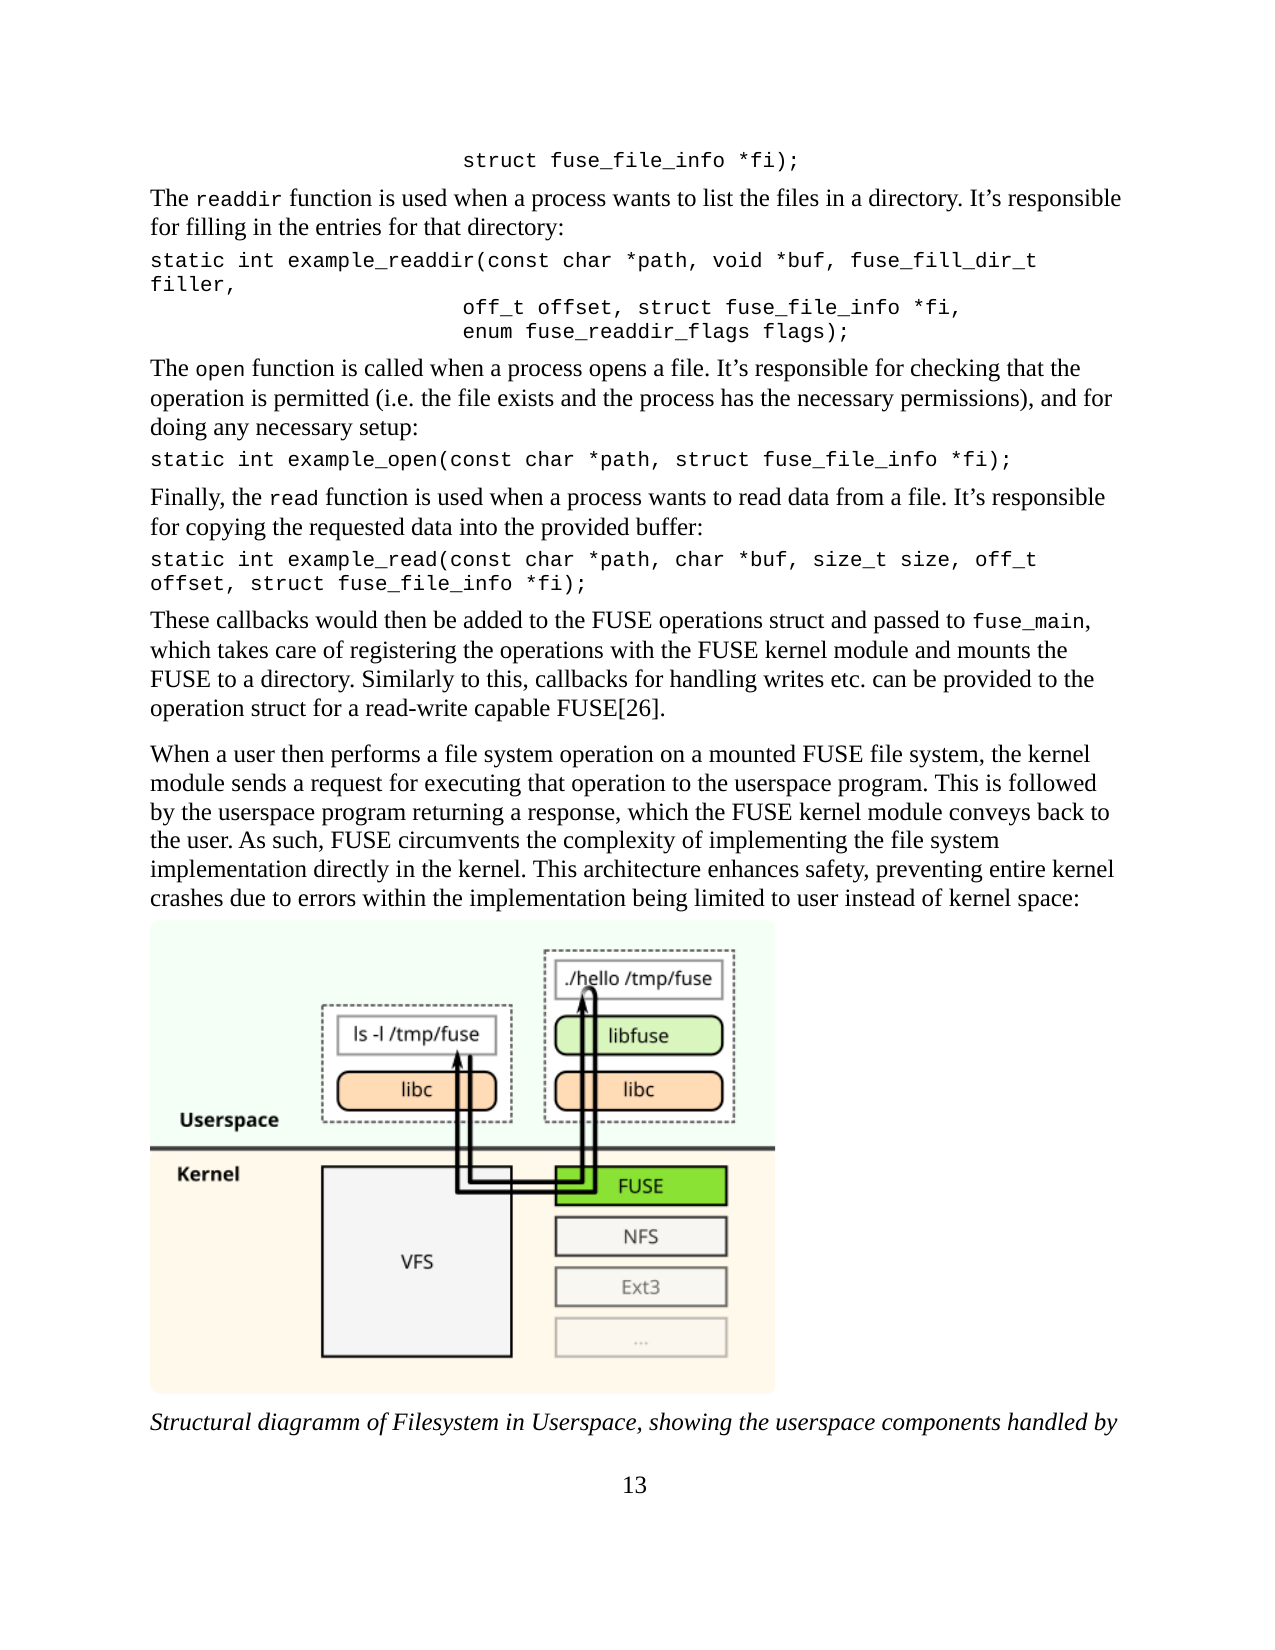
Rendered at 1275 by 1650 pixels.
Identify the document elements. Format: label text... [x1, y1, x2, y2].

text static int example_read(const char *path, char *buf, size_t size, off_t offset, struct fuse_file_info *fi); [150, 549, 1125, 597]
text When a user then performs a file system operation on a mounted FUSE file system, the kernel module sends a request for executing that operation to the userspace program. This is followed by the userspace program returning a response, which the FUSE kernel module conveys back to the user. As such, FUSE circumvents the complexity of implementing the file system implementation directly in the kernel. This architecture enhances safety, preventing entire kernel crashes due to errors within the implementation being limited to user instead of kernel space: [150, 739, 1125, 912]
text off_t offset, struct fuse_file_info *fi, [150, 297, 1125, 321]
text static int example_open(const char *path, struct fuse_file_info *fi); [150, 449, 1125, 473]
text struct fuse_file_info *fi); [150, 150, 1125, 174]
picture [150, 920, 775, 1394]
text The open function is called when a process opens a file. It’s responsible for checking that the operation is permitted (i.e. the file exists and the process has the necessary permissions), and for doing any necessary setup: [150, 353, 1125, 441]
text These callbacks would then be added to the FUSE operations struct and passed to fuse_main, which takes care of registering the operations with the FUSE kernel module and mounts the FUSE to a directory. Similarly to this, callbacks for handling writes etc. can be provided to the operation struct for a read-write capable FUSE[26]. [150, 606, 1125, 721]
text static int example_readdir(const char *path, void *buf, fuse_fill_dir_t filler, [150, 250, 1125, 297]
text Finally, the read function is used when a process wants to read data from a file. It’s responsible for copying the requested data into the provided buffer: [150, 482, 1125, 540]
text Structural diagramm of Filesystem in Userspace, showing the userspace components handled by [150, 1407, 1125, 1435]
text enum fuse_readdir_flags flags); [150, 321, 1125, 344]
text The readdir function is used when a process wants to list the files in a directory. It’s responsible for filling in the entries for that directory: [150, 183, 1125, 241]
